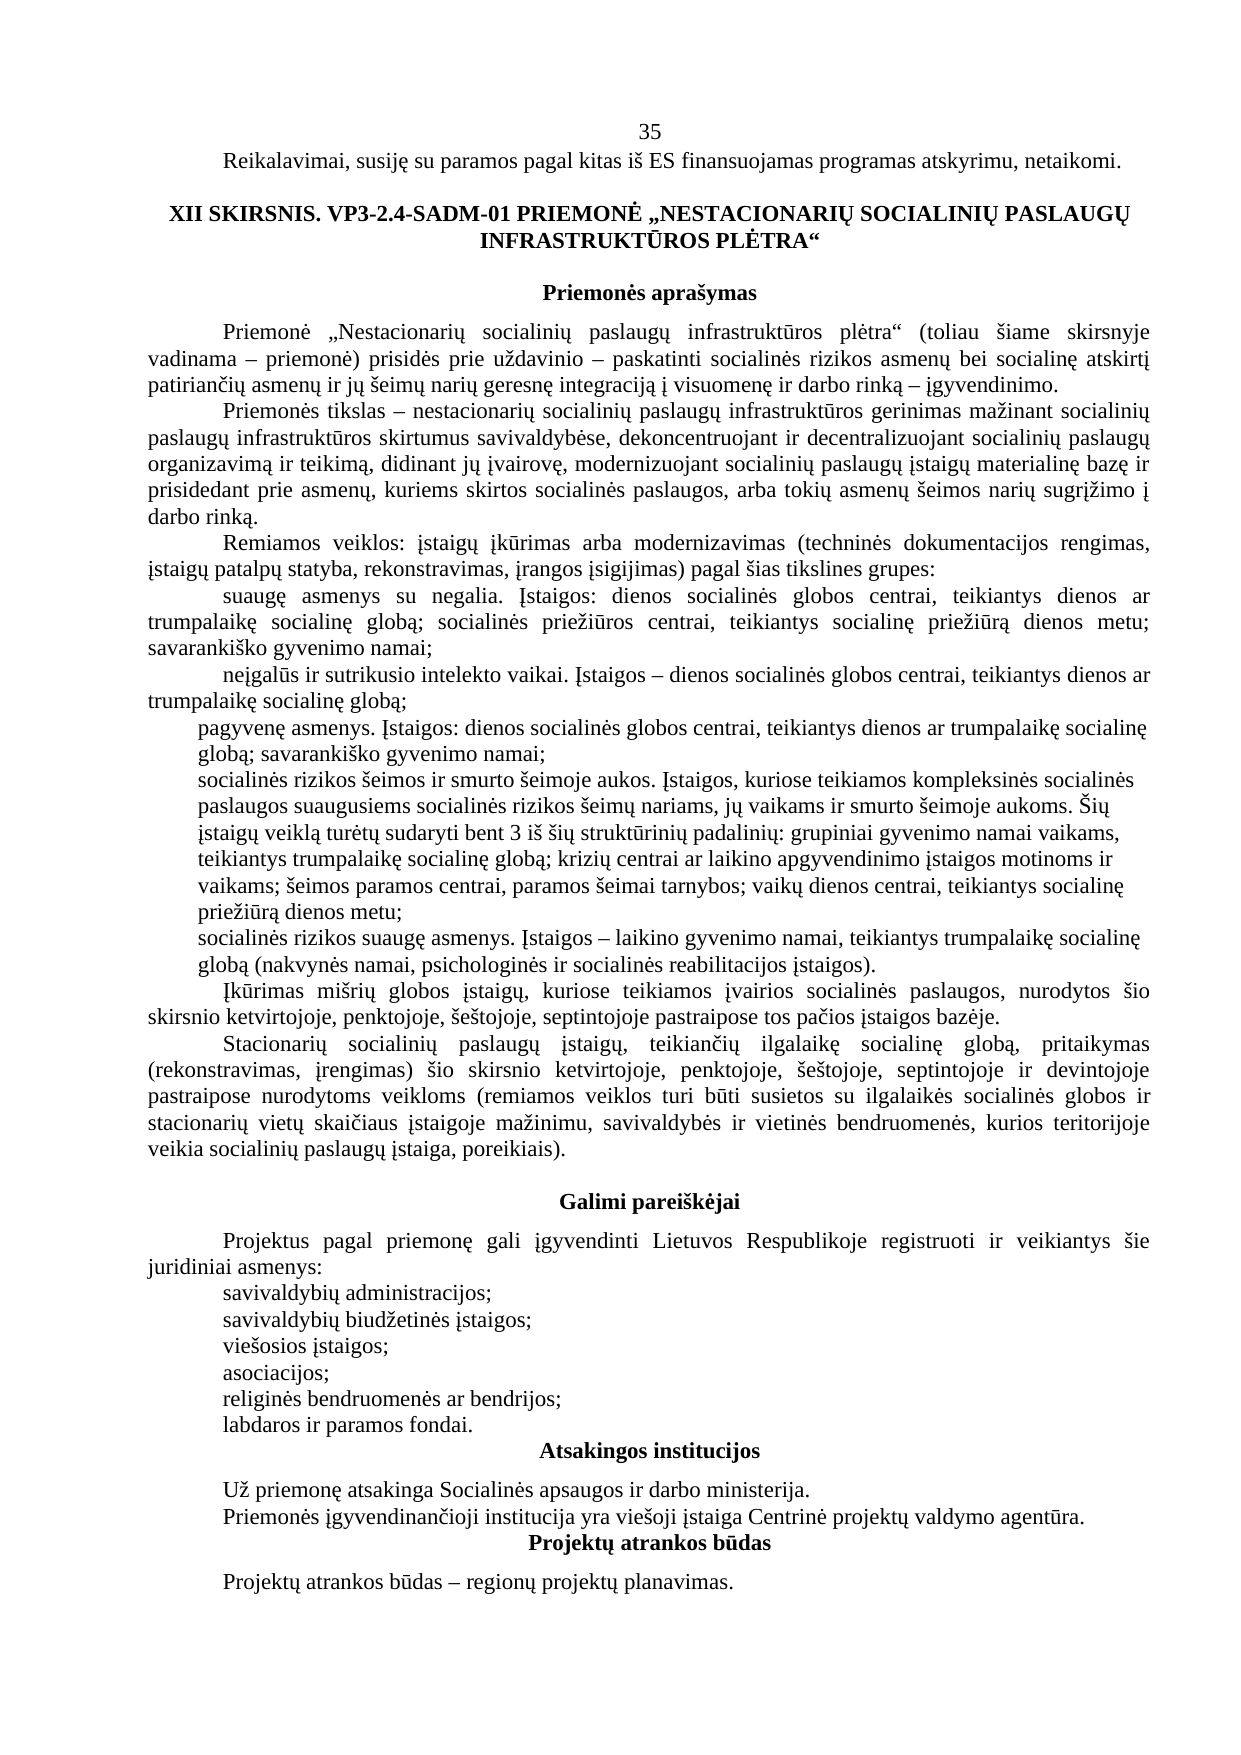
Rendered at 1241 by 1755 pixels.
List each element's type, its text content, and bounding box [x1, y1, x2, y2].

text Projektų atrankos būdas [148, 1529, 1152, 1556]
text labdaros ir paramos fondai. [148, 1411, 1152, 1438]
text Įkūrimas mišrių globos įstaigų, kuriose teikiamos įvairios socialinės paslaugos, nurodytos šio skirsnio ketvirtojoje, penktojoje, šeštojoje, septintojoje pastraipose tos pačios įstaigos bazėje. [148, 977, 1152, 1030]
text Už priemonę atsakinga Socialinės apsaugos ir darbo ministerija. [148, 1476, 1152, 1503]
text Remiamos veiklos: įstaigų įkūrimas arba modernizavimas (techninės dokumentacijos rengimas, įstaigų patalpų statyba, rekonstravimas, įrangos įsigijimas) pagal šias tikslines grupes: [148, 529, 1152, 582]
text Atsakingos institucijos [148, 1438, 1152, 1464]
text viešosios įstaigos; [148, 1332, 1152, 1358]
text socialinės rizikos suaugę asmenys. Įstaigos – laikino gyvenimo namai, teikiantys trumpalaikę socialinę globą (nakvynės namai, psichologinės ir socialinės reabilitacijos įstaigos). [198, 924, 1152, 977]
text Priemonės aprašymas [148, 279, 1152, 306]
text Priemonės įgyvendinančioji institucija yra viešoji įstaiga Centrinė projektų valdymo agentūra. [148, 1503, 1152, 1529]
text Reikalavimai, susiję su paramos pagal kitas iš ES finansuojamas programas atskyrimu, netaikomi. [148, 148, 1152, 174]
subtitle XII SKIRSNIS. VP3-2.4-SADM-01 PRIEMONĖ „NESTACIONARIŲ SOCIALINIŲ PASLAUGŲ INFRASTRUKTŪROS PLĖTRA“ [148, 200, 1152, 253]
text Priemonė „Nestacionarių socialinių paslaugų infrastruktūros plėtra“ (toliau šiame skirsnyje vadinama – priemonė) prisidės prie uždavinio – paskatinti socialinės rizikos asmenų bei socialinę atskirtį patiriančių asmenų ir jų šeimų narių geresnę integraciją į visuomenę ir darbo rinką – įgyvendinimo. [148, 318, 1152, 397]
text savivaldybių biudžetinės įstaigos; [148, 1306, 1152, 1332]
text pagyvenę asmenys. Įstaigos: dienos socialinės globos centrai, teikiantys dienos ar trumpalaikę socialinę globą; savarankiško gyvenimo namai; [198, 713, 1152, 766]
text savivaldybių administracijos; [148, 1279, 1152, 1306]
text asociacijos; [148, 1358, 1152, 1385]
text socialinės rizikos šeimos ir smurto šeimoje aukos. Įstaigos, kuriose teikiamos kompleksinės socialinės paslaugos suaugusiems socialinės rizikos šeimų nariams, jų vaikams ir smurto šeimoje aukoms. Šių įstaigų veiklą turėtų sudaryti bent 3 iš šių struktūrinių padalinių: grupiniai gyvenimo namai vaikams, teikiantys trumpalaikę socialinę globą; krizių centrai ar laikino apgyvendinimo įstaigos motinoms ir vaikams; šeimos paramos centrai, paramos šeimai tarnybos; vaikų dienos centrai, teikiantys socialinę priežiūrą dienos metu; [198, 766, 1152, 924]
text Galimi pareiškėjai [148, 1188, 1152, 1214]
text neįgalūs ir sutrikusio intelekto vaikai. Įstaigos – dienos socialinės globos centrai, teikiantys dienos ar trumpalaikę socialinę globą; [148, 661, 1152, 713]
text Projektų atrankos būdas – regionų projektų planavimas. [148, 1568, 1152, 1594]
text Stacionarių socialinių paslaugų įstaigų, teikiančių ilgalaikę socialinę globą, pritaikymas (rekonstravimas, įrengimas) šio skirsnio ketvirtojoje, penktojoje, šeštojoje, septintojoje ir devintojoje pastraipose nurodytoms veikloms (remiamos veiklos turi būti susietos su ilgalaikės socialinės globos ir stacionarių vietų skaičiaus įstaigoje mažinimu, savivaldybės ir vietinės bendruomenės, kurios teritorijoje veikia socialinių paslaugų įstaiga, poreikiais). [148, 1030, 1152, 1162]
text suaugę asmenys su negalia. Įstaigos: dienos socialinės globos centrai, teikiantys dienos ar trumpalaikę socialinę globą; socialinės priežiūros centrai, teikiantys socialinę priežiūrą dienos metu; savarankiško gyvenimo namai; [148, 582, 1152, 661]
text Priemonės tikslas – nestacionarių socialinių paslaugų infrastruktūros gerinimas mažinant socialinių paslaugų infrastruktūros skirtumus savivaldybėse, dekoncentruojant ir decentralizuojant socialinių paslaugų organizavimą ir teikimą, didinant jų įvairovę, modernizuojant socialinių paslaugų įstaigų materialinę bazę ir prisidedant prie asmenų, kuriems skirtos socialinės paslaugos, arba tokių asmenų šeimos narių sugrįžimo į darbo rinką. [148, 397, 1152, 529]
text Projektus pagal priemonę gali įgyvendinti Lietuvos Respublikoje registruoti ir veikiantys šie juridiniai asmenys: [148, 1227, 1152, 1279]
text religinės bendruomenės ar bendrijos; [148, 1385, 1152, 1411]
